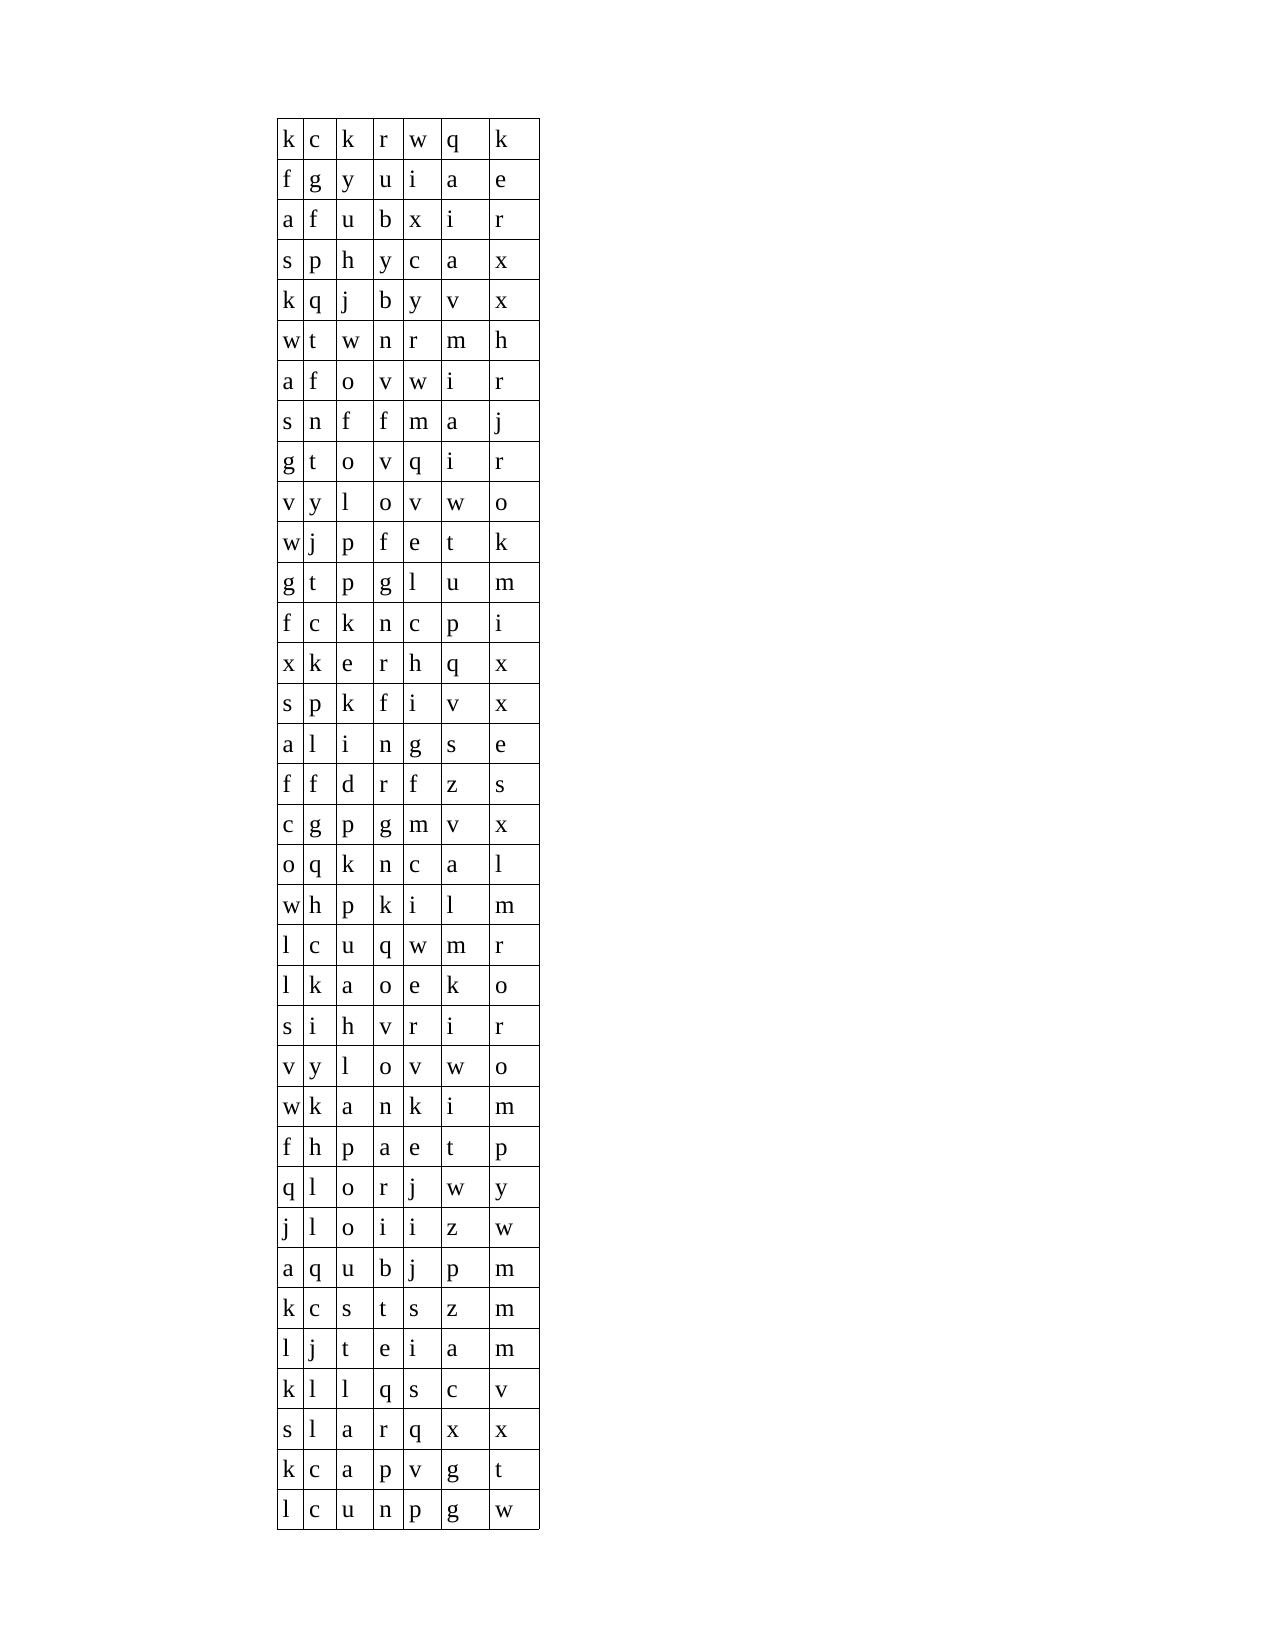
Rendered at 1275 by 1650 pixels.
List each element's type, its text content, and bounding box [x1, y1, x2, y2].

table_cell z [442, 1208, 489, 1247]
table_cell k [404, 1087, 441, 1126]
table_cell l [278, 925, 303, 965]
table_cell q [404, 442, 441, 481]
table_cell p [304, 684, 336, 723]
table_cell l [337, 1046, 373, 1086]
table_cell i [404, 160, 441, 199]
table_cell s [404, 1288, 441, 1327]
table_cell e [490, 160, 539, 199]
table_cell k [304, 1087, 336, 1126]
table_cell v [374, 442, 403, 481]
table_cell f [374, 401, 403, 441]
table_cell f [404, 764, 441, 803]
table_cell v [278, 1046, 303, 1086]
table_cell w [278, 522, 303, 562]
table_cell o [374, 482, 403, 521]
table_cell g [442, 1450, 489, 1489]
table_cell l [404, 563, 441, 602]
table_cell p [337, 1127, 373, 1166]
table_cell w [337, 321, 373, 360]
table_cell k [278, 280, 303, 320]
table_cell i [490, 603, 539, 642]
table_cell a [278, 361, 303, 400]
table_cell e [404, 522, 441, 562]
table_cell w [404, 925, 441, 965]
table_cell w [278, 885, 303, 924]
table_cell k [337, 603, 373, 642]
table_cell o [490, 482, 539, 521]
table_cell j [304, 522, 336, 562]
table_cell k [278, 1288, 303, 1327]
table_cell x [490, 280, 539, 320]
table_cell f [304, 361, 336, 400]
table_cell a [442, 240, 489, 279]
table_cell n [374, 1087, 403, 1126]
table_cell i [404, 684, 441, 723]
table_cell w [278, 1087, 303, 1126]
table_cell o [278, 845, 303, 884]
table_cell z [442, 764, 489, 803]
table_cell l [337, 482, 373, 521]
table_cell x [490, 240, 539, 279]
table_cell x [490, 1409, 539, 1448]
table_cell w [442, 482, 489, 521]
table_cell j [404, 1248, 441, 1287]
table_cell q [442, 643, 489, 682]
table_cell l [278, 966, 303, 1005]
table_cell e [404, 966, 441, 1005]
table_cell o [337, 442, 373, 481]
table_cell t [337, 1329, 373, 1368]
table_cell g [278, 442, 303, 481]
table_cell a [278, 200, 303, 239]
table_cell l [304, 1167, 336, 1207]
table_cell i [374, 1208, 403, 1247]
table_cell v [490, 1369, 539, 1408]
table_cell v [374, 361, 403, 400]
table_cell h [337, 240, 373, 279]
table_cell a [278, 724, 303, 763]
table_cell x [278, 643, 303, 682]
table_cell r [404, 321, 441, 360]
table_cell t [442, 522, 489, 562]
table_cell e [490, 724, 539, 763]
table_cell f [278, 764, 303, 803]
table_cell g [304, 805, 336, 844]
table_cell k [337, 845, 373, 884]
table_cell i [404, 1208, 441, 1247]
table_cell k [337, 684, 373, 723]
table_cell k [278, 1369, 303, 1408]
table_cell w [490, 1490, 539, 1529]
table_cell y [404, 280, 441, 320]
table_cell o [374, 966, 403, 1005]
table_cell c [278, 805, 303, 844]
table_cell u [337, 925, 373, 965]
table_cell o [374, 1046, 403, 1086]
table_cell n [374, 321, 403, 360]
table_cell o [490, 966, 539, 1005]
table_cell t [442, 1127, 489, 1166]
table_cell n [304, 401, 336, 441]
table_cell c [404, 603, 441, 642]
table_cell h [304, 1127, 336, 1166]
table_cell s [278, 1006, 303, 1045]
table_cell r [490, 1006, 539, 1045]
table_cell k [337, 119, 373, 158]
table_cell k [490, 522, 539, 562]
table_cell v [404, 1046, 441, 1086]
table_cell n [374, 1490, 403, 1529]
table_cell x [442, 1409, 489, 1448]
table_cell g [404, 724, 441, 763]
table_cell s [490, 764, 539, 803]
table_cell r [374, 1167, 403, 1207]
table_cell h [490, 321, 539, 360]
table_cell s [404, 1369, 441, 1408]
table_cell a [337, 966, 373, 1005]
table_cell i [442, 442, 489, 481]
table_cell i [337, 724, 373, 763]
table_cell v [278, 482, 303, 521]
table_cell m [490, 563, 539, 602]
table_cell c [304, 1288, 336, 1327]
table_cell v [442, 280, 489, 320]
table_cell t [304, 321, 336, 360]
table_cell i [404, 1329, 441, 1368]
table_cell v [442, 805, 489, 844]
table_cell r [490, 442, 539, 481]
table_cell o [337, 1208, 373, 1247]
table_cell y [304, 482, 336, 521]
table_cell b [374, 1248, 403, 1287]
table_cell a [337, 1087, 373, 1126]
table_cell e [404, 1127, 441, 1166]
table_cell p [442, 603, 489, 642]
table_cell m [404, 805, 441, 844]
table_cell q [304, 280, 336, 320]
table_cell t [374, 1288, 403, 1327]
table_cell q [374, 925, 403, 965]
table_cell p [442, 1248, 489, 1287]
table_cell a [442, 845, 489, 884]
table_cell f [278, 1127, 303, 1166]
table_cell b [374, 280, 403, 320]
table_cell a [442, 1329, 489, 1368]
table_cell s [442, 724, 489, 763]
table_cell t [304, 563, 336, 602]
table_cell h [304, 885, 336, 924]
table_cell c [442, 1369, 489, 1408]
table_cell c [404, 845, 441, 884]
table_cell y [337, 160, 373, 199]
table_cell i [404, 885, 441, 924]
table_cell i [442, 1006, 489, 1045]
table_cell r [374, 764, 403, 803]
table_cell t [304, 442, 336, 481]
table_cell q [304, 1248, 336, 1287]
table_cell q [374, 1369, 403, 1408]
table_cell k [278, 119, 303, 158]
table_cell u [442, 563, 489, 602]
table_cell r [404, 1006, 441, 1045]
table_cell j [337, 280, 373, 320]
table_cell h [337, 1006, 373, 1045]
table_cell o [337, 1167, 373, 1207]
table_cell u [337, 1490, 373, 1529]
table_cell m [490, 1329, 539, 1368]
table_cell p [337, 563, 373, 602]
table_cell j [404, 1167, 441, 1207]
table_cell m [490, 1288, 539, 1327]
table_cell f [374, 522, 403, 562]
table_cell x [490, 805, 539, 844]
table_cell f [374, 684, 403, 723]
table_cell u [337, 200, 373, 239]
table_cell n [374, 845, 403, 884]
table_cell p [337, 522, 373, 562]
table_cell c [304, 119, 336, 158]
table_cell k [304, 966, 336, 1005]
table_cell d [337, 764, 373, 803]
table_cell l [304, 1369, 336, 1408]
table_cell f [278, 603, 303, 642]
table_cell y [374, 240, 403, 279]
table_cell a [337, 1450, 373, 1489]
table_cell y [304, 1046, 336, 1086]
table_cell s [278, 1409, 303, 1448]
table_cell v [442, 684, 489, 723]
table_cell m [490, 1087, 539, 1126]
table_cell l [278, 1329, 303, 1368]
table_cell t [490, 1450, 539, 1489]
table_cell a [278, 1248, 303, 1287]
table_cell l [442, 885, 489, 924]
table_cell r [490, 925, 539, 965]
table_cell a [442, 160, 489, 199]
table_cell x [490, 643, 539, 682]
table_cell x [404, 200, 441, 239]
table_cell c [304, 603, 336, 642]
table_cell r [374, 1409, 403, 1448]
table_cell v [404, 1450, 441, 1489]
table_cell s [337, 1288, 373, 1327]
table_cell p [404, 1490, 441, 1529]
table_cell a [337, 1409, 373, 1448]
table_cell f [304, 764, 336, 803]
table_cell m [404, 401, 441, 441]
table_cell w [442, 1167, 489, 1207]
table_cell e [374, 1329, 403, 1368]
table_cell f [304, 200, 336, 239]
table_cell n [374, 603, 403, 642]
table_cell m [442, 321, 489, 360]
table_cell c [304, 925, 336, 965]
table_cell q [442, 119, 489, 158]
table_cell m [442, 925, 489, 965]
table_cell e [337, 643, 373, 682]
table_cell g [374, 805, 403, 844]
table_cell s [278, 401, 303, 441]
table_cell k [278, 1450, 303, 1489]
table_cell f [278, 160, 303, 199]
table_cell p [490, 1127, 539, 1166]
table_cell w [404, 361, 441, 400]
table_cell r [490, 200, 539, 239]
table_cell g [442, 1490, 489, 1529]
table_cell s [278, 684, 303, 723]
table_cell w [404, 119, 441, 158]
table_cell a [374, 1127, 403, 1166]
table_cell y [490, 1167, 539, 1207]
table_cell m [490, 885, 539, 924]
table_cell l [304, 1409, 336, 1448]
table_cell w [442, 1046, 489, 1086]
table_cell j [304, 1329, 336, 1368]
table_cell z [442, 1288, 489, 1327]
table_cell g [374, 563, 403, 602]
table_cell v [404, 482, 441, 521]
table_cell r [374, 119, 403, 158]
table_cell j [490, 401, 539, 441]
table_cell r [374, 643, 403, 682]
table_cell b [374, 200, 403, 239]
table_cell p [337, 885, 373, 924]
table_cell a [442, 401, 489, 441]
table_cell c [304, 1450, 336, 1489]
table_cell o [490, 1046, 539, 1086]
table_cell q [404, 1409, 441, 1448]
table_cell l [278, 1490, 303, 1529]
table_cell k [374, 885, 403, 924]
table_cell c [404, 240, 441, 279]
table_cell q [278, 1167, 303, 1207]
table_cell u [374, 160, 403, 199]
table_cell w [490, 1208, 539, 1247]
table_cell i [442, 361, 489, 400]
table_cell p [374, 1450, 403, 1489]
table_cell i [442, 1087, 489, 1126]
table_cell s [278, 240, 303, 279]
table_cell p [337, 805, 373, 844]
table_cell k [304, 643, 336, 682]
table_cell i [304, 1006, 336, 1045]
table_cell h [404, 643, 441, 682]
table_cell x [490, 684, 539, 723]
table_cell l [304, 1208, 336, 1247]
table_cell o [337, 361, 373, 400]
table_cell c [304, 1490, 336, 1529]
table_cell l [304, 724, 336, 763]
table_cell g [278, 563, 303, 602]
table_cell r [490, 361, 539, 400]
table_cell u [337, 1248, 373, 1287]
table_cell q [304, 845, 336, 884]
table_cell j [278, 1208, 303, 1247]
table_cell m [490, 1248, 539, 1287]
table_cell w [278, 321, 303, 360]
table_cell v [374, 1006, 403, 1045]
table_cell l [490, 845, 539, 884]
table_cell g [304, 160, 336, 199]
table_cell p [304, 240, 336, 279]
table_cell k [442, 966, 489, 1005]
table_cell f [337, 401, 373, 441]
table_cell k [490, 119, 539, 158]
table_cell n [374, 724, 403, 763]
table_cell l [337, 1369, 373, 1408]
table_cell i [442, 200, 489, 239]
